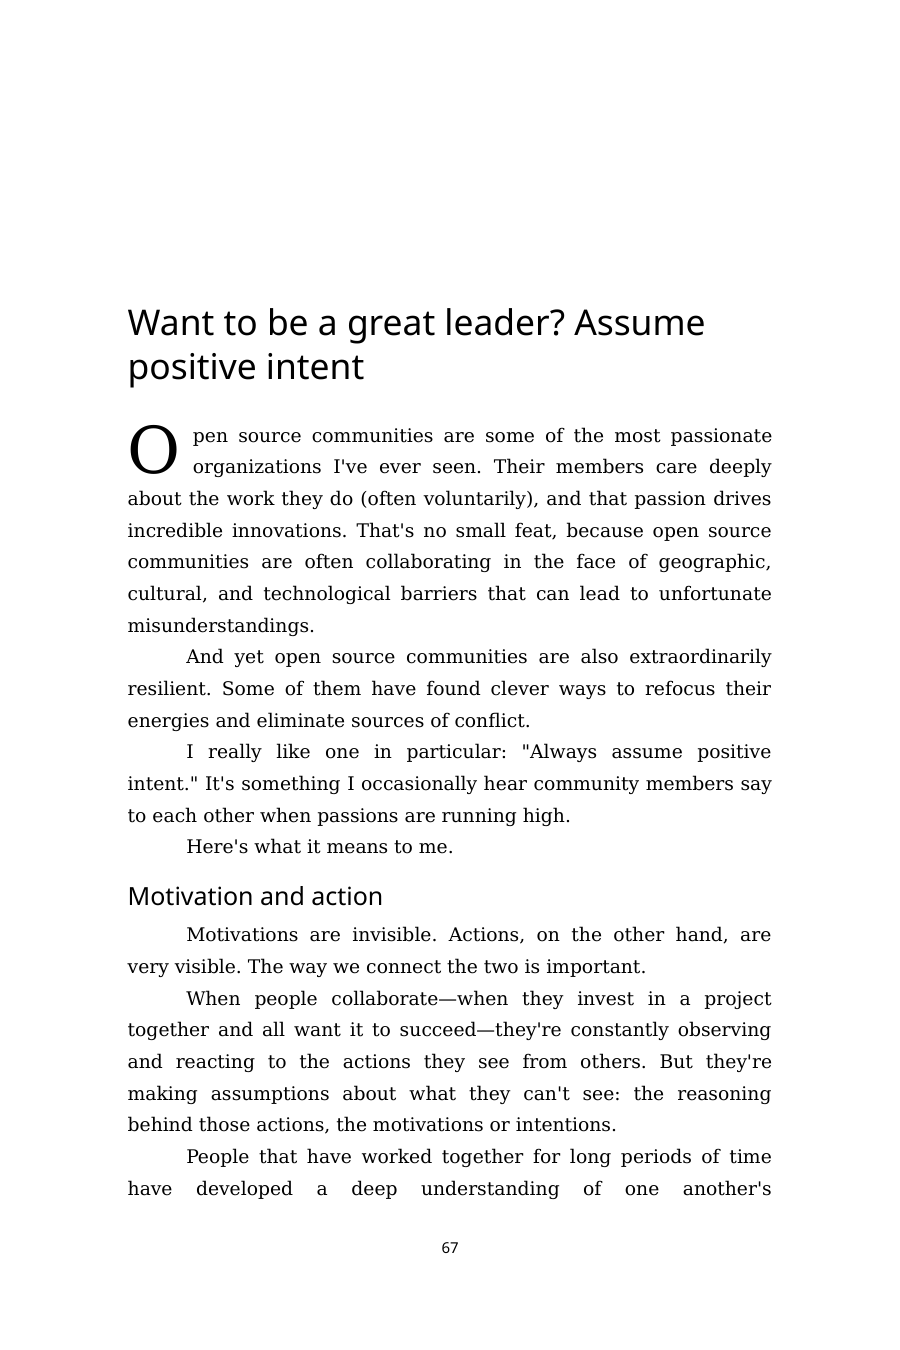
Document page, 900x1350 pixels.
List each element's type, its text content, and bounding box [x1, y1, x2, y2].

text Here's what it means to me. [127, 837, 772, 858]
text I really like one in particular: "Always assume positive intent." It's something I occasionally hear community members say to each other when passions are running high. [127, 742, 772, 827]
text When people collaborate—when they invest in a project together and all want it to succeed—they're constantly observing and reacting to the actions they see from others. But they're making assumptions about what they can't see: the reasoning behind those actions, the motivations or intentions. [127, 987, 772, 1136]
text Motivations are invisible. Actions, on the other hand, are very visible. The way we connect the two is important. [127, 924, 772, 978]
text Open source communities are some of the most passionate organizations I've ever seen. Their members care deeply about the work they do (often voluntarily), and that passion drives incredible innovations. That's no small feat, because open source communities are often collaborating in the face of geographic, cultural, and technological barriers that can lead to unfortunate misunderstandings. [127, 425, 772, 637]
subtitle Motivation and action [127, 883, 772, 912]
text People that have worked together for long periods of time have developed a deep understanding of one another's [127, 1146, 772, 1199]
text And yet open source communities are also extraordinarily resilient. Some of them have found clever ways to refocus their energies and eliminate sources of conflict. [127, 647, 772, 732]
subtitle Want to be a great leader? Assume positive intent [127, 298, 772, 390]
